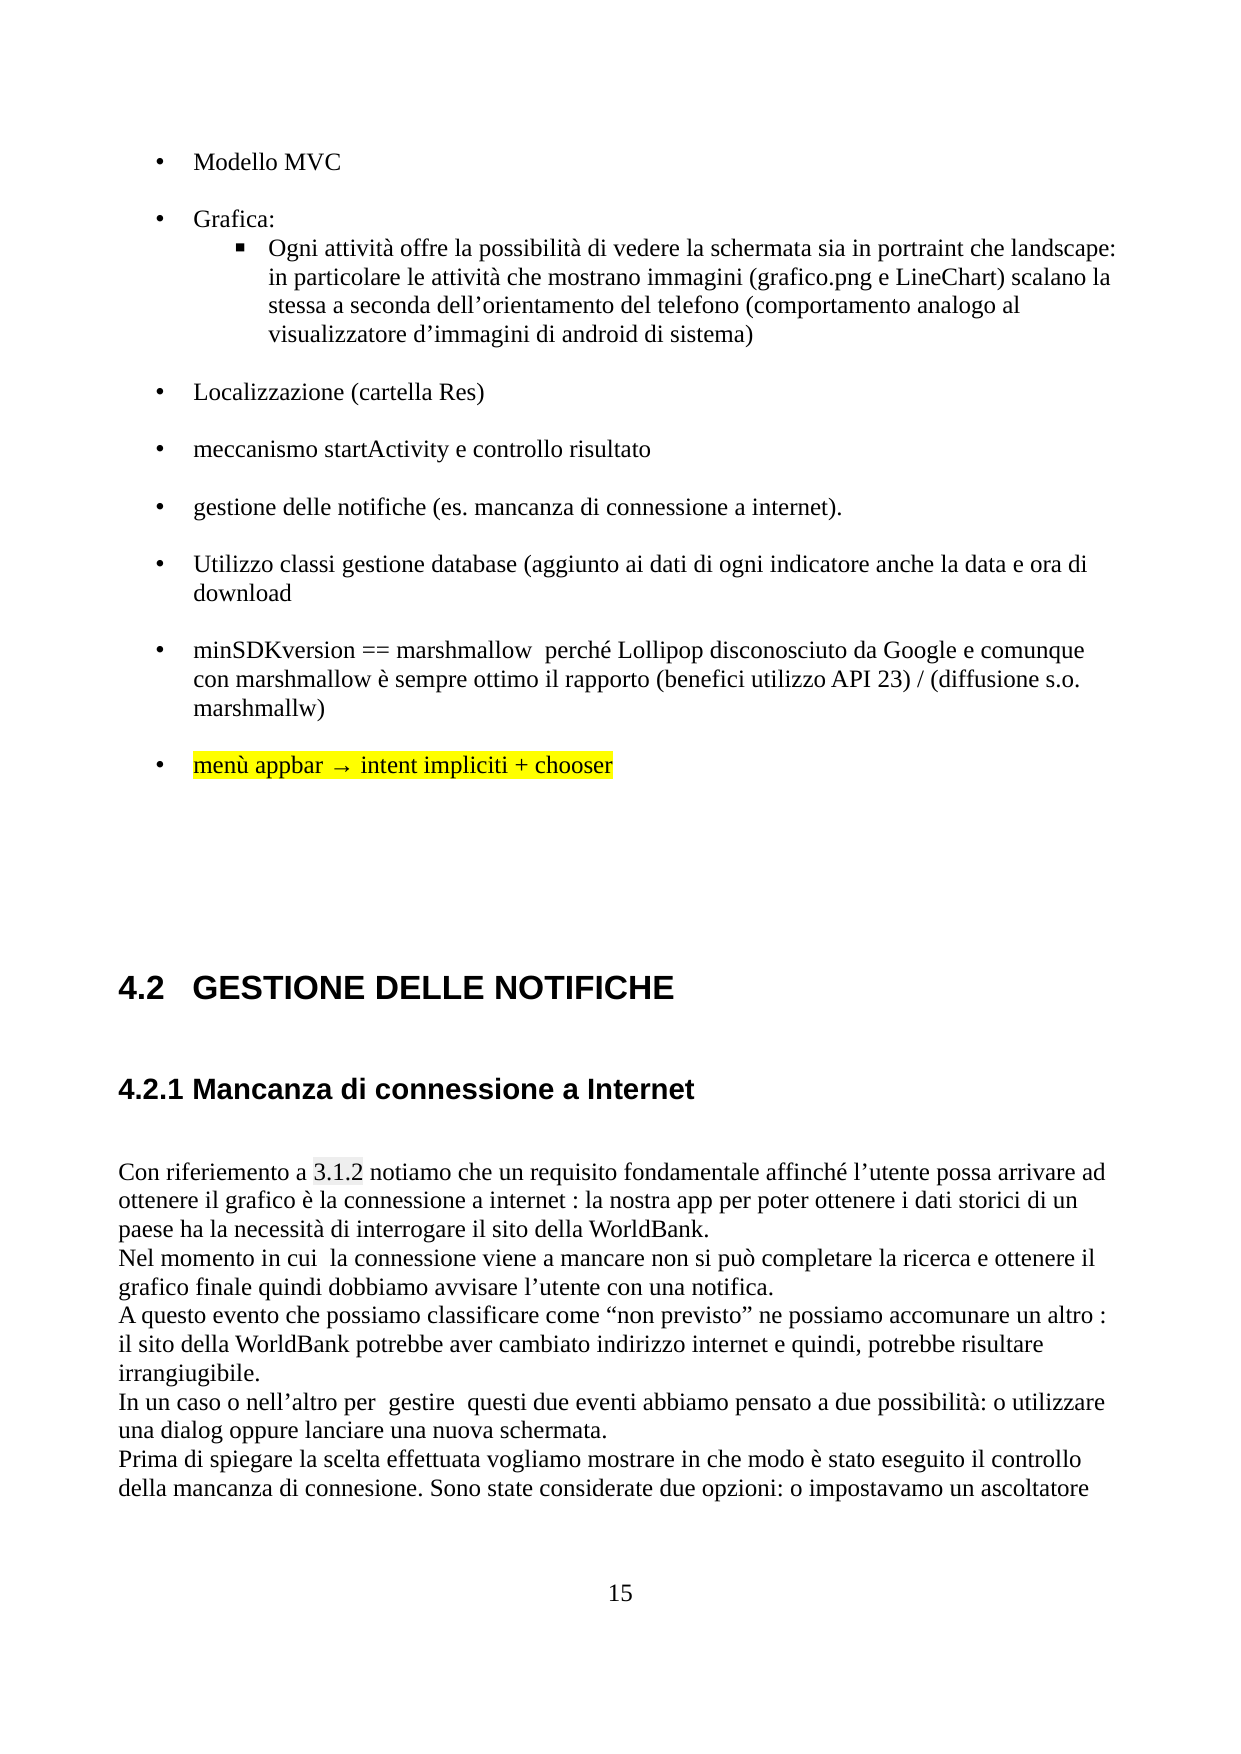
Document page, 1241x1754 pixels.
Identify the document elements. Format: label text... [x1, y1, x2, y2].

subtitle 4.2.1 Mancanza di connessione a Internet [118, 1072, 1122, 1106]
list meccanismo startActivity e controllo risultato [156, 434, 1122, 463]
subtitle 4.2 GESTIONE DELLE NOTIFICHE [118, 968, 1122, 1007]
list gestione delle notifiche (es. mancanza di connessione a internet). [156, 492, 1122, 521]
list minSDKversion == marshmallow perché Lollipop disconosciuto da Google e comunque con marshmallow è sempre ottimo il rapporto (benefici utilizzo API 23) / (diffusione s.o. marshmallw) [156, 636, 1122, 722]
text Prima di spiegare la scelta effettuata vogliamo mostrare in che modo è stato eseguito il controllo della mancanza di connesione. Sono state considerate due opzioni: o impostavamo un ascoltatore [118, 1444, 1122, 1502]
list menù appbar → intent impliciti + chooser [156, 751, 1122, 779]
list Ogni attività offre la possibilità di vedere la schermata sia in portraint che landscape: [231, 233, 1122, 262]
list Modello MVC [156, 147, 1122, 176]
list Utilizzo classi gestione database (aggiunto ai dati di ogni indicatore anche la data e ora di download [156, 549, 1122, 607]
list Localizzazione (cartella Res) [156, 377, 1122, 406]
list Grafica: [156, 204, 1122, 233]
text In un caso o nell’altro per gestire questi due eventi abbiamo pensato a due possibilità: o utilizzare una dialog oppure lanciare una nuova schermata. [118, 1387, 1122, 1444]
list in particolare le attività che mostrano immagini (grafico.png e LineChart) scalano la stessa a seconda dell’orientamento del telefono (comportamento analogo al visualizzatore d’immagini di android di sistema) [231, 262, 1122, 348]
text A questo evento che possiamo classificare come “non previsto” ne possiamo accomunare un altro : il sito della WorldBank potrebbe aver cambiato indirizzo internet e quindi, potrebbe risultare irrangiugibile. [118, 1300, 1122, 1387]
text Con riferiemento a 3.1.2 notiamo che un requisito fondamentale affinché l’utente possa arrivare ad ottenere il grafico è la connessione a internet : la nostra app per poter ottenere i dati storici di un paese ha la necessità di interrogare il sito della WorldBank. [118, 1157, 1122, 1243]
text Nel momento in cui la connessione viene a mancare non si può completare la ricerca e ottenere il grafico finale quindi dobbiamo avvisare l’utente con una notifica. [118, 1243, 1122, 1300]
